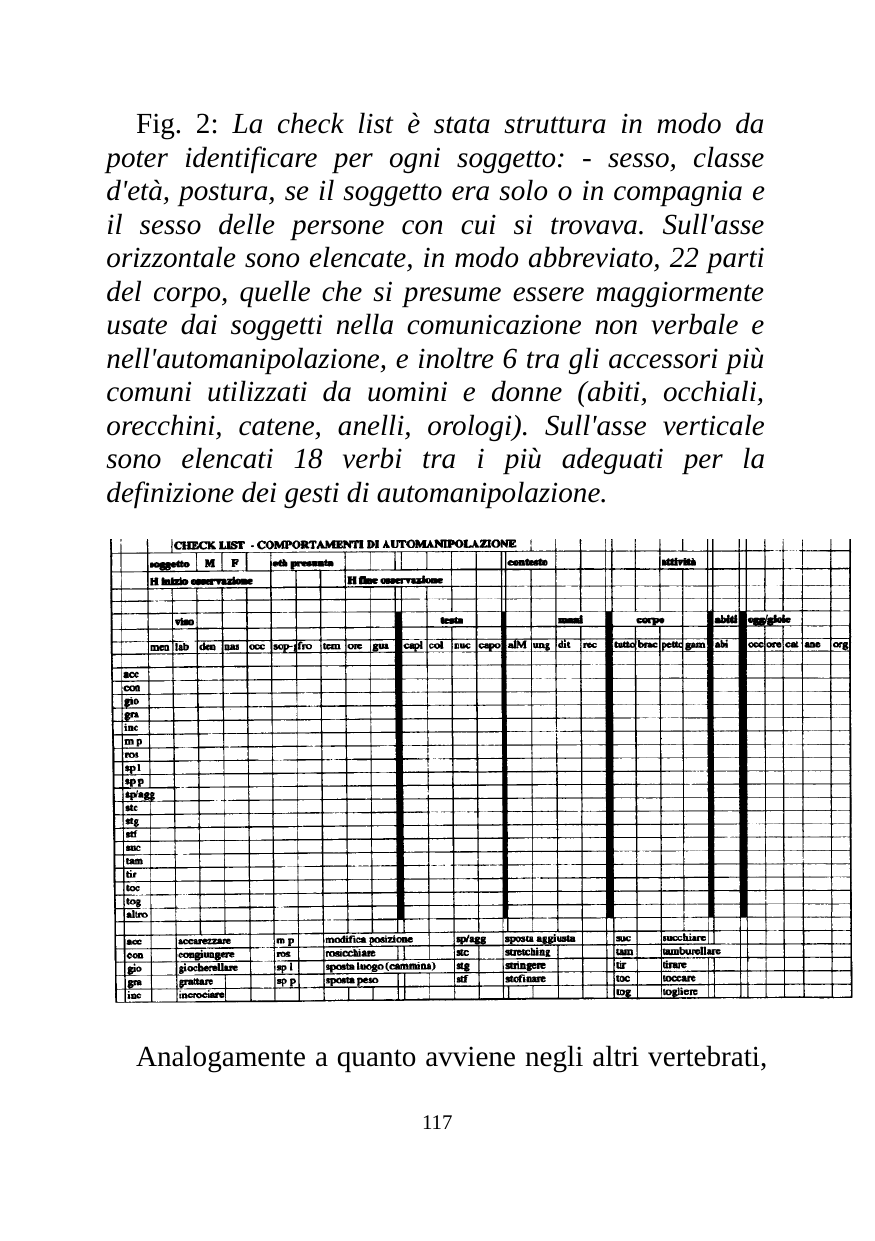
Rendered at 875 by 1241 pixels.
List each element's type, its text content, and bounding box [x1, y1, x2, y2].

text Analogamente a quanto avviene negli altri vertebrati, [106, 1039, 768, 1073]
picture [107, 539, 855, 1009]
text Fig. 2: La check list è stata struttura in modo da poter identificare per ogni soggetto: - sesso, classe d'età, postura, se il soggetto era solo o in compagnia e il sesso delle persone con cui si trovava. Sull'asse orizzontale sono elencate, in modo abbreviato, 22 parti del corpo, quelle che si presume essere maggiormente usate dai soggetti nella comunicazione non verbale e nell'automanipolazione, e inoltre 6 tra gli accessori più comuni utilizzati da uomini e donne (abiti, occhiali, orecchini, catene, anelli, orologi). Sull'asse verticale sono elencati 18 verbi tra i più adeguati per la definizione dei gesti di automanipolazione. [106, 106, 768, 509]
